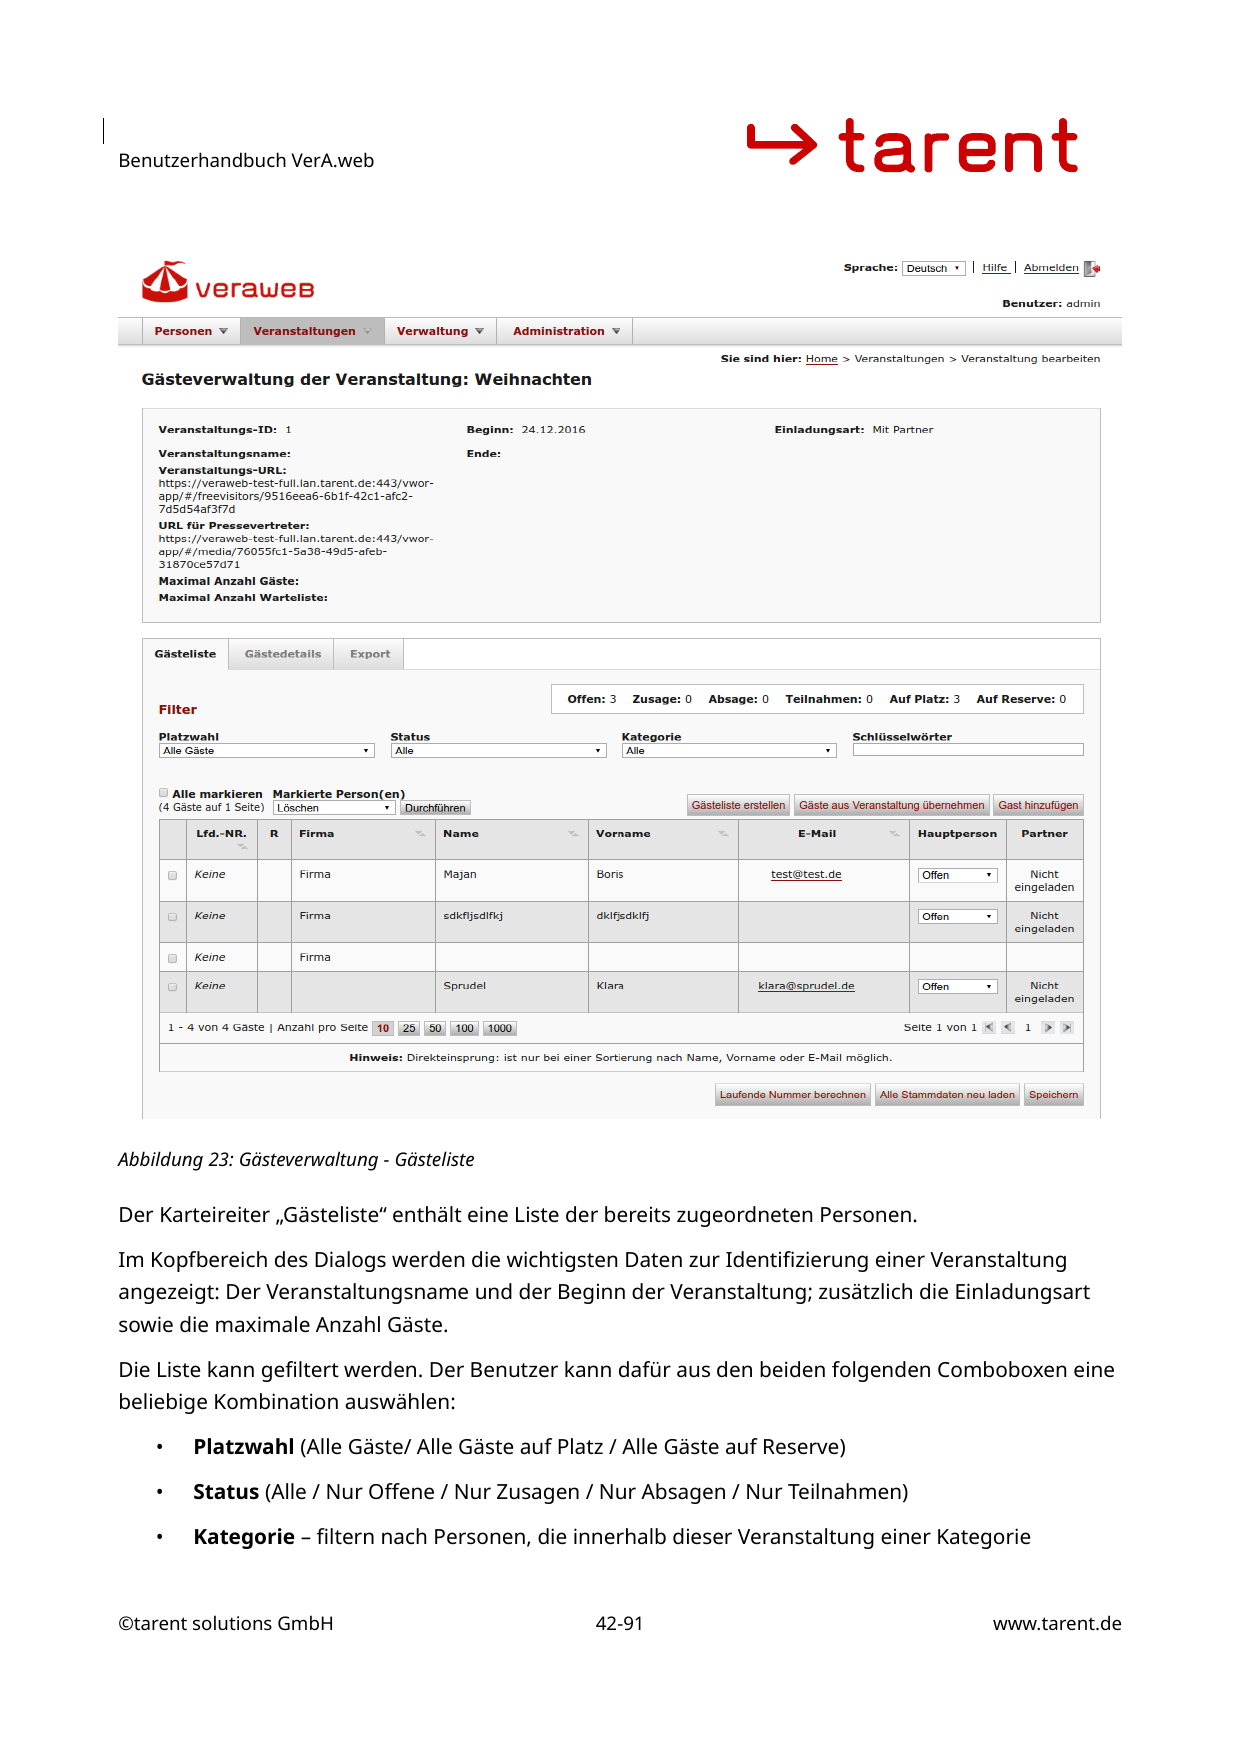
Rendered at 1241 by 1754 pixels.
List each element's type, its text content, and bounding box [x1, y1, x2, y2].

list Status (Alle / Nur Offene / Nur Zusagen / Nur Absagen / Nur Teilnahmen) [156, 1477, 1122, 1506]
picture [118, 255, 1122, 1119]
list Kategorie – filtern nach Personen, die innerhalb dieser Veranstaltung einer Kategorie [156, 1522, 1122, 1551]
text [118, 232, 1122, 255]
text Der Karteireiter „Gästeliste“ enthält eine Liste der bereits zugeordneten Personen. [118, 1172, 1122, 1228]
text Abbildung 23: Gästeverwaltung - Gästeliste [118, 1119, 1122, 1172]
text Im Kopfbereich des Dialogs werden die wichtigsten Daten zur Identifizierung einer Veranstaltung angezeigt: Der Veranstaltungsname und der Beginn der Veranstaltung; zusätzlich die Einladungsart sowie die maximale Anzahl Gäste. [118, 1245, 1122, 1338]
text Die Liste kann gefiltert werden. Der Benutzer kann dafür aus den beiden folgenden Comboboxen eine beliebige Kombination auswählen: [118, 1355, 1122, 1416]
list Platzwahl (Alle Gäste/ Alle Gäste auf Platz / Alle Gäste auf Reserve) [156, 1432, 1122, 1461]
